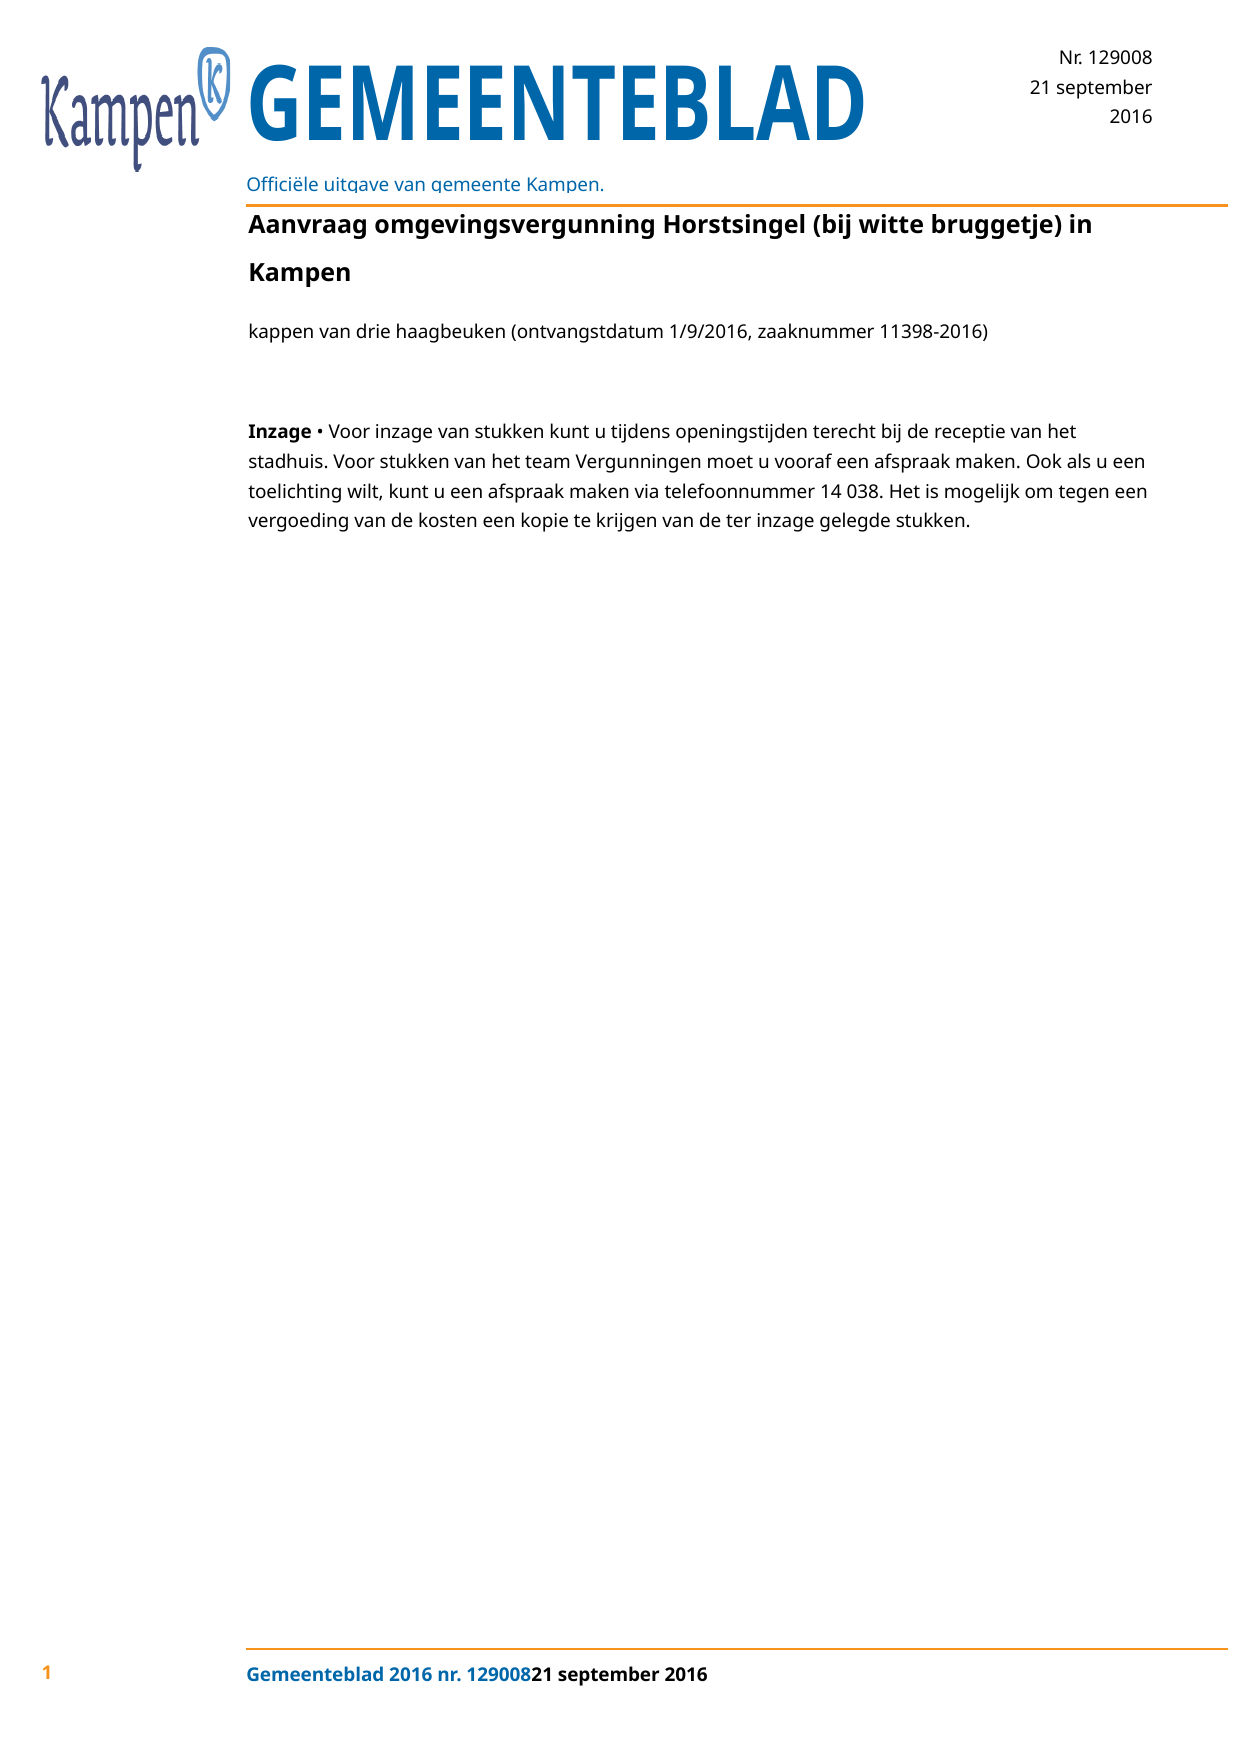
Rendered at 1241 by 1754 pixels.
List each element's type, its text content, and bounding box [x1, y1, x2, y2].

text Aanvraag omgevingsvergunning Horstsingel (bij witte bruggetje) in Kampen [248, 207, 1152, 288]
picture [41, 47, 231, 172]
text Inzage • Voor inzage van stukken kunt u tijdens openingstijden terecht bij de receptie van het stadhuis. Voor stukken van het team Vergunningen moet u vooraf een afspraak maken. Ook als u een toelichting wilt, kunt u een afspraak maken via telefoonnummer 14 038. Het is mogelijk om tegen een vergoeding van de kosten een kopie te krijgen van de ter inzage gelegde stukken. [248, 419, 1152, 533]
text kappen van drie haagbeuken (ontvangstdatum 1/9/2016, zaaknummer 11398-2016) [248, 318, 1152, 344]
